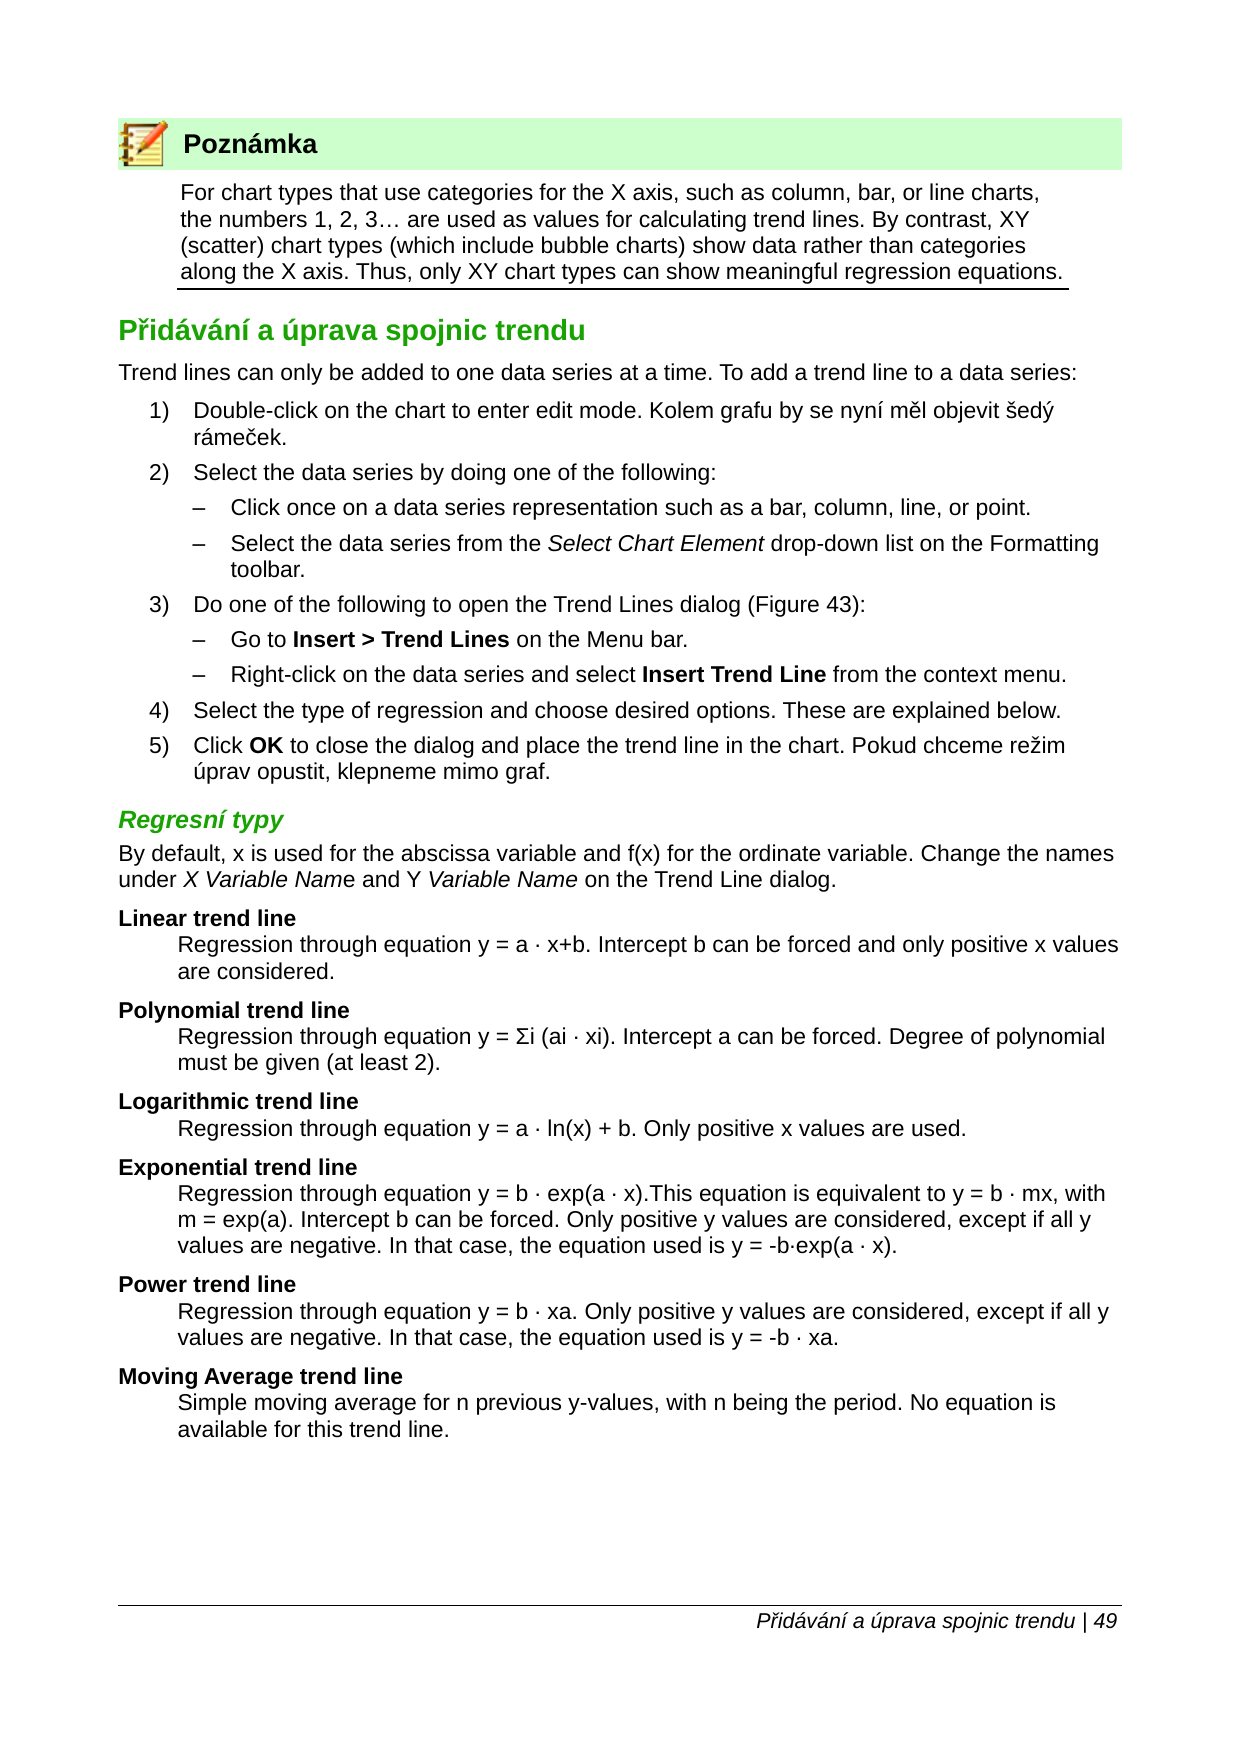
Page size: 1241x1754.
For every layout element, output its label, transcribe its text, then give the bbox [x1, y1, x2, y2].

list Click OK to close the dialog and place the trend line in the chart. Pokud chceme režim úprav opustit, klepneme mimo graf. [169, 732, 1122, 784]
list Do one of the following to open the Trend Lines dialog (Figure 43): [169, 591, 1122, 617]
list Select the data series by doing one of the following: [169, 459, 1122, 485]
text Linear trend line [118, 905, 1122, 931]
text Moving Average trend line [118, 1363, 1122, 1389]
list Select the data series from the Select Chart Element drop-down list on the Formatting toolbar. [192, 529, 1122, 582]
text Regression through equation y = a ∙ x+b. Intercept b can be forced and only positive x values are considered. [177, 931, 1122, 984]
subtitle Regresní typy [118, 805, 1122, 834]
text Polynomial trend line [118, 997, 1122, 1023]
text Exponential trend line [118, 1153, 1122, 1180]
list Go to Insert > Trend Lines on the Menu bar. [192, 626, 1122, 653]
list Double-click on the chart to enter edit mode. Kolem grafu by se nyní měl objevit šedý rámeček. [169, 397, 1122, 450]
subtitle Přidávání a úprava spojnic trendu [118, 313, 1122, 347]
text Regression through equation y = a ∙ ln(x) + b. Only positive x values are used. [177, 1114, 1122, 1141]
subtitle Poznámka [118, 118, 1122, 170]
picture [119, 119, 170, 170]
list Right-click on the data series and select Insert Trend Line from the context menu. [192, 661, 1122, 688]
list Select the type of regression and choose desired options. These are explained below. [169, 697, 1122, 723]
text For chart types that use categories for the X axis, such as column, bar, or line charts, the numbers 1, 2, 3… are used as values for calculating trend lines. By contrast, XY (scatter) chart types (which include bubble charts) show data rather than categories along the X axis. Thus, only XY chart types can show meaningful regression equations. [177, 176, 1069, 288]
text Simple moving average for n previous y-values, with n being the period. No equation is available for this trend line. [177, 1389, 1122, 1442]
text Power trend line [118, 1271, 1122, 1298]
text Regression through equation y = Σi (ai ∙ xi). Intercept a can be forced. Degree of polynomial must be given (at least 2). [177, 1023, 1122, 1076]
list Click once on a data series representation such as a bar, column, line, or point. [192, 494, 1122, 521]
text Trend lines can only be added to one data series at a time. To add a trend line to a data series: [118, 359, 1122, 385]
text Regression through equation y = b ∙ xa. Only positive y values are considered, except if all y values are negative. In that case, the equation used is y = -b ∙ xa. [177, 1298, 1122, 1350]
text By default, x is used for the abscissa variable and f(x) for the ordinate variable. Change the names under X Variable Name and Y Variable Name on the Trend Line dialog. [118, 840, 1122, 893]
text Logarithmic trend line [118, 1088, 1122, 1114]
text Regression through equation y = b ∙ exp(a ∙ x).This equation is equivalent to y = b ∙ mx, with m = exp(a). Intercept b can be forced. Only positive y values are considered, except if all y values are negative. In that case, the equation used is y = -b∙exp(a ∙ x). [177, 1180, 1122, 1259]
